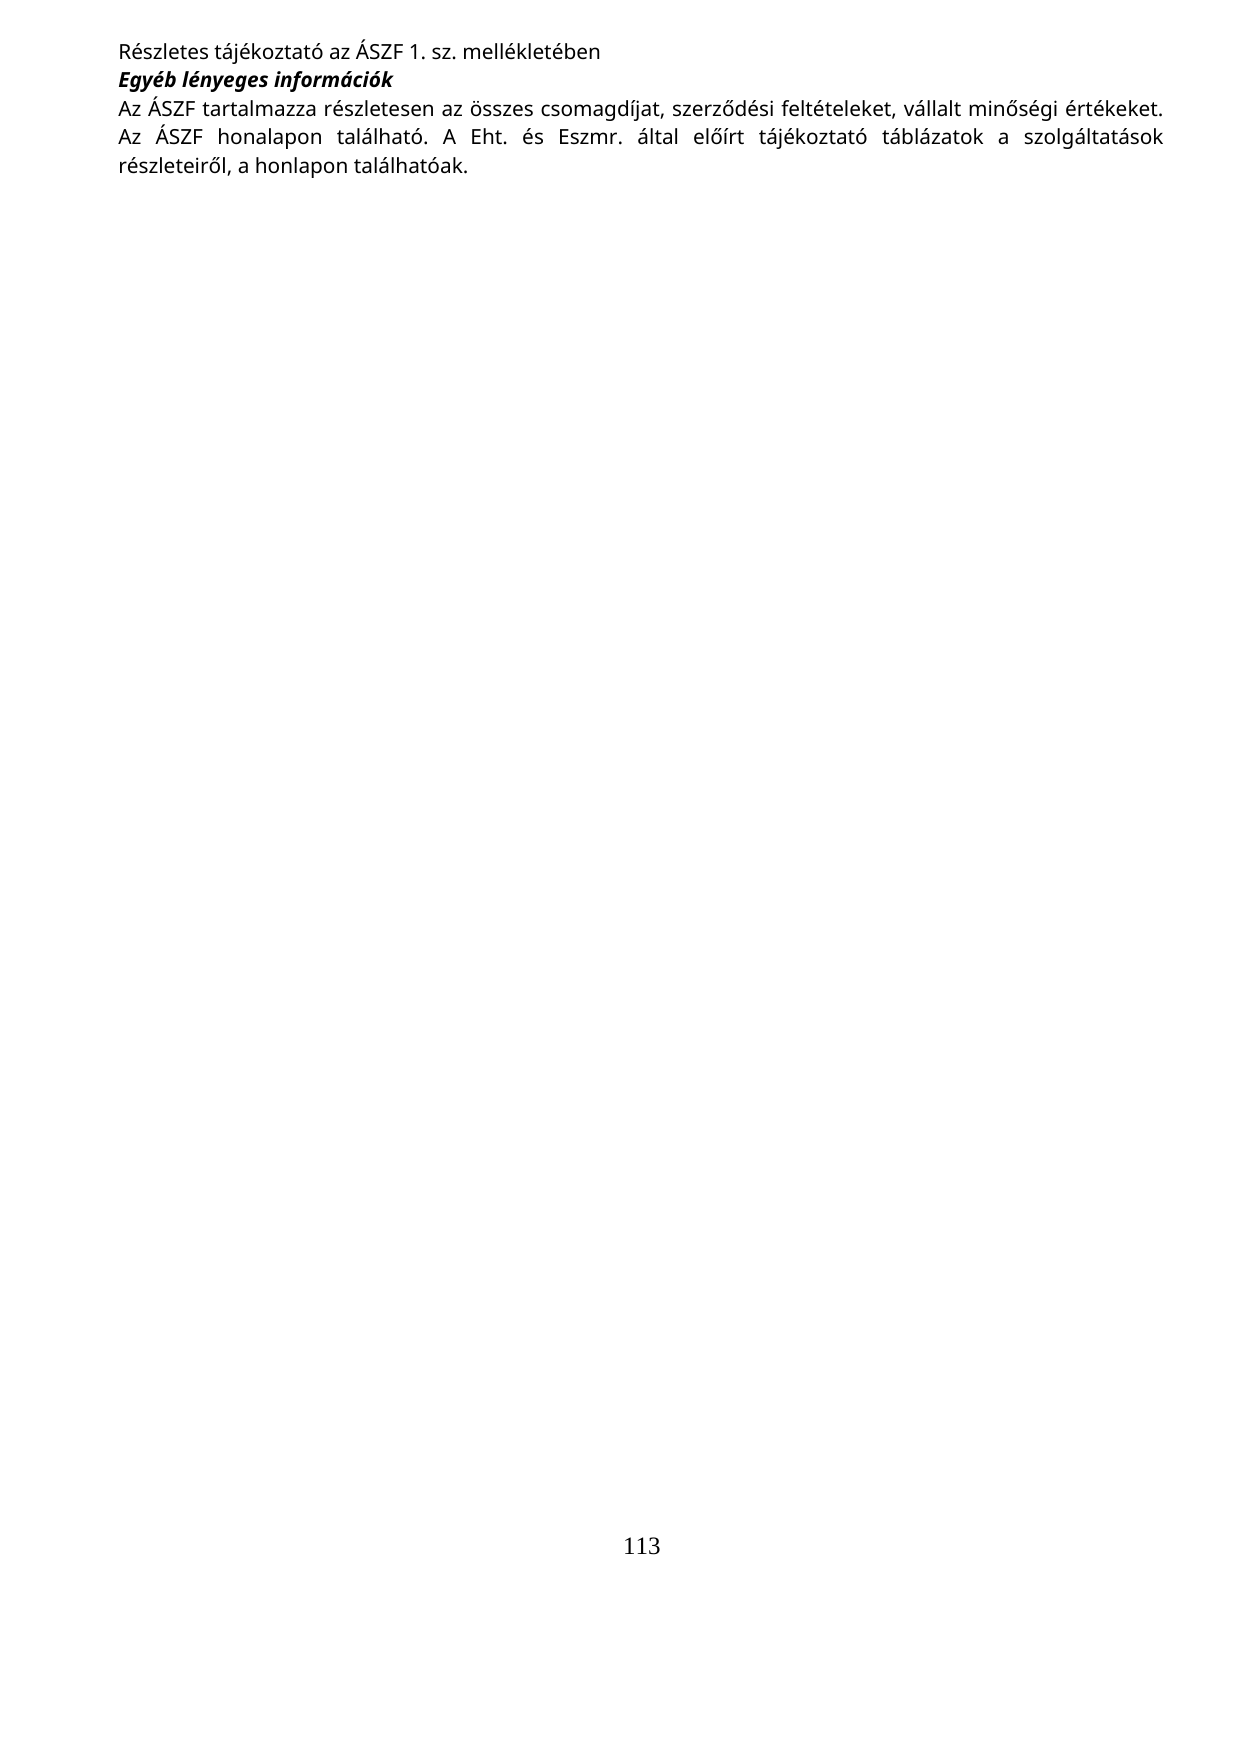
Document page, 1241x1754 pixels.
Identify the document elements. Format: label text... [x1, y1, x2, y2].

text Egyéb lényeges információk [118, 66, 1165, 94]
text Részletes tájékoztató az ÁSZF 1. sz. mellékletében [118, 37, 1165, 66]
text Az ÁSZF tartalmazza részletesen az összes csomagdíjat, szerződési feltételeket, vállalt minőségi értékeket. Az ÁSZF honalapon található. A Eht. és Eszmr. által előírt tájékoztató táblázatok a szolgáltatások részleteiről, a honlapon találhatóak. [118, 94, 1165, 179]
